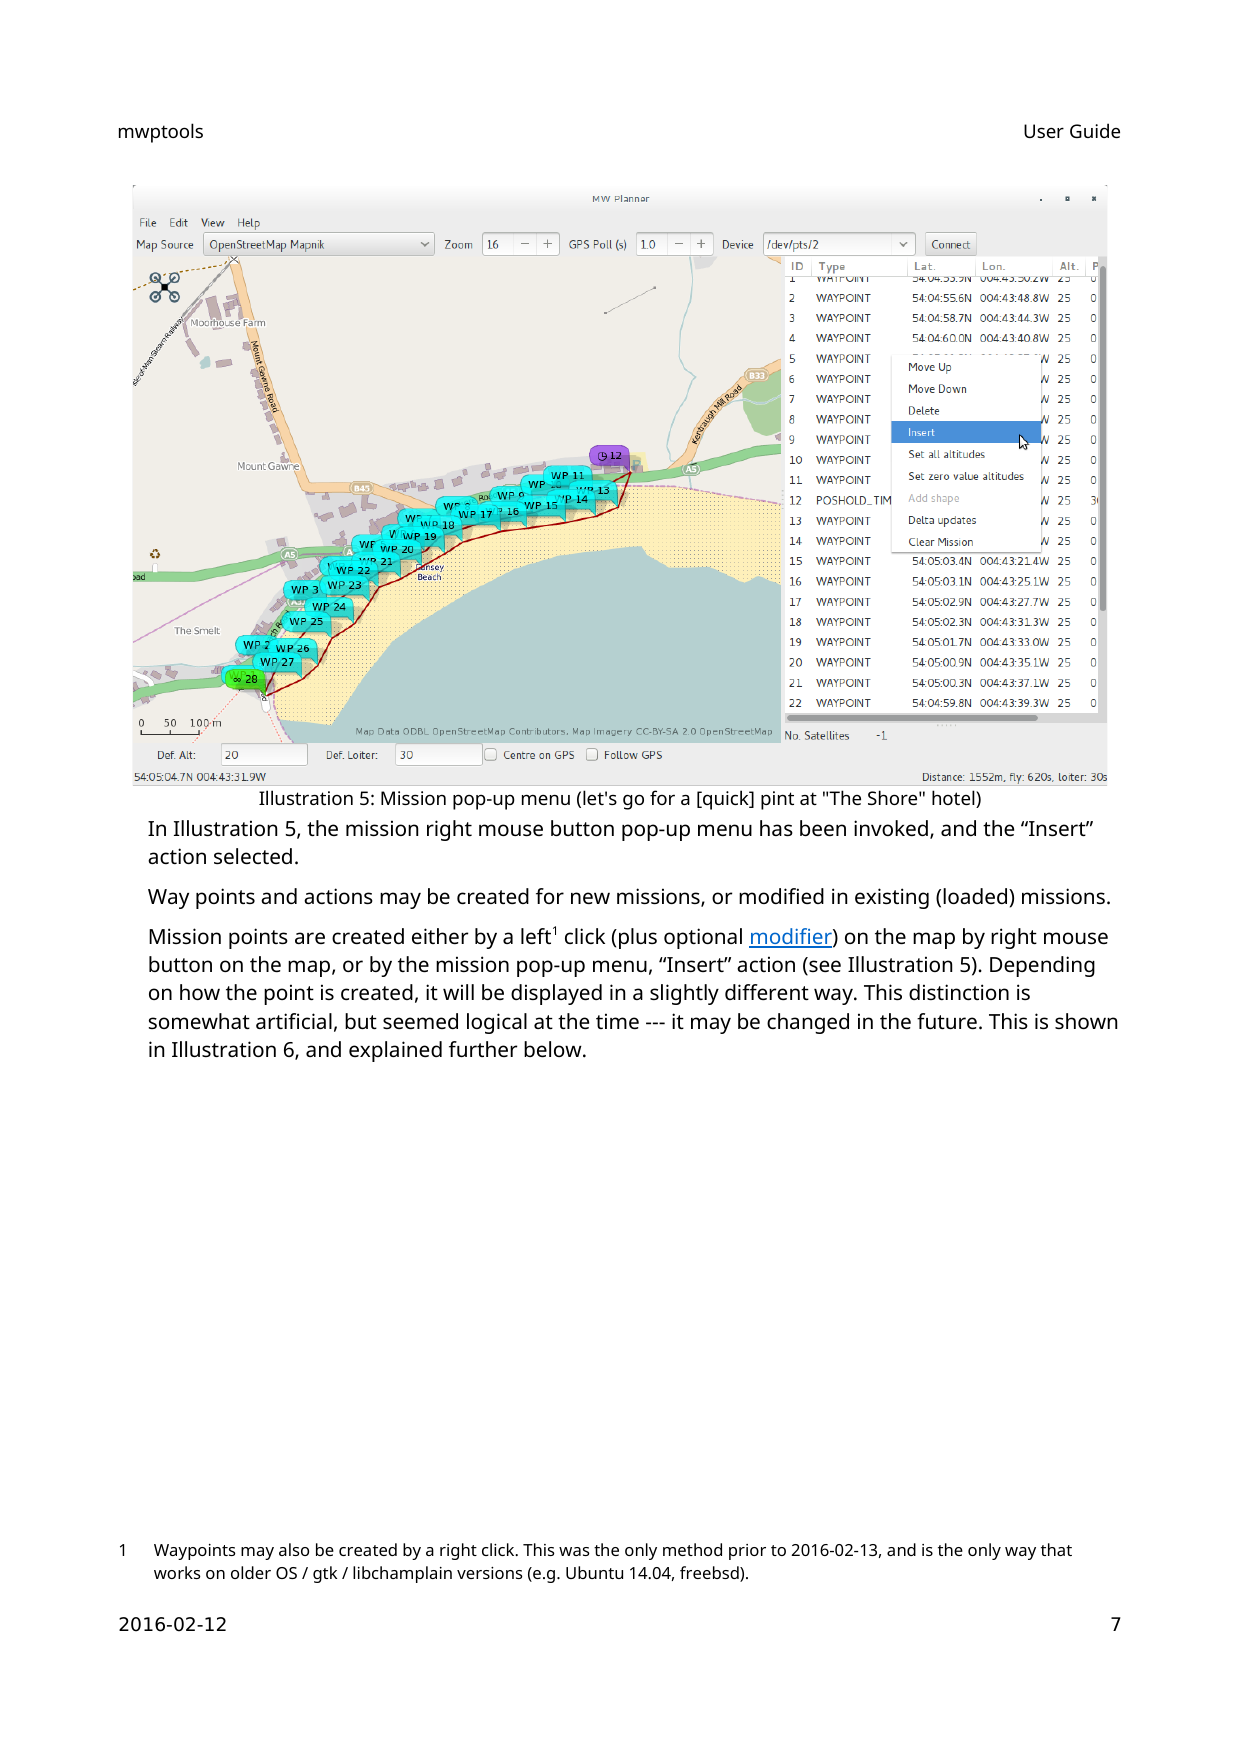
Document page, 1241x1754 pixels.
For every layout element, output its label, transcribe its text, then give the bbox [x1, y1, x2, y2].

text Illustration 5: Mission pop-up menu (let's go for a [quick] pint at "The Shore" hotel) [133, 786, 1107, 811]
text In Illustration 5, the mission right mouse button pop-up menu has been invoked, and the “Insert” action selected. [148, 173, 1122, 870]
text Waypoints may also be created by a right click. This was the only method prior to 2016-02-13, and is the only way that works on older OS / gtk / libchamplain versions (e.g. Ubuntu 14.04, freebsd). [118, 1538, 1122, 1584]
text Way points and actions may be created for new missions, or modified in existing (loaded) missions. [148, 882, 1122, 910]
text Mission points are created either by a left click (plus optional modifier) on the map by right mouse button on the map, or by the mission pop-up menu, “Insert” action (see Illustration 5). Depending on how the point is created, it will be displayed in a slightly different way. This distinction is somewhat artificial, but seemed logical at the time --- it may be changed in the future. This is shown in Illustration 6, and explained further below. [148, 922, 1122, 1063]
picture [132, 185, 1108, 786]
